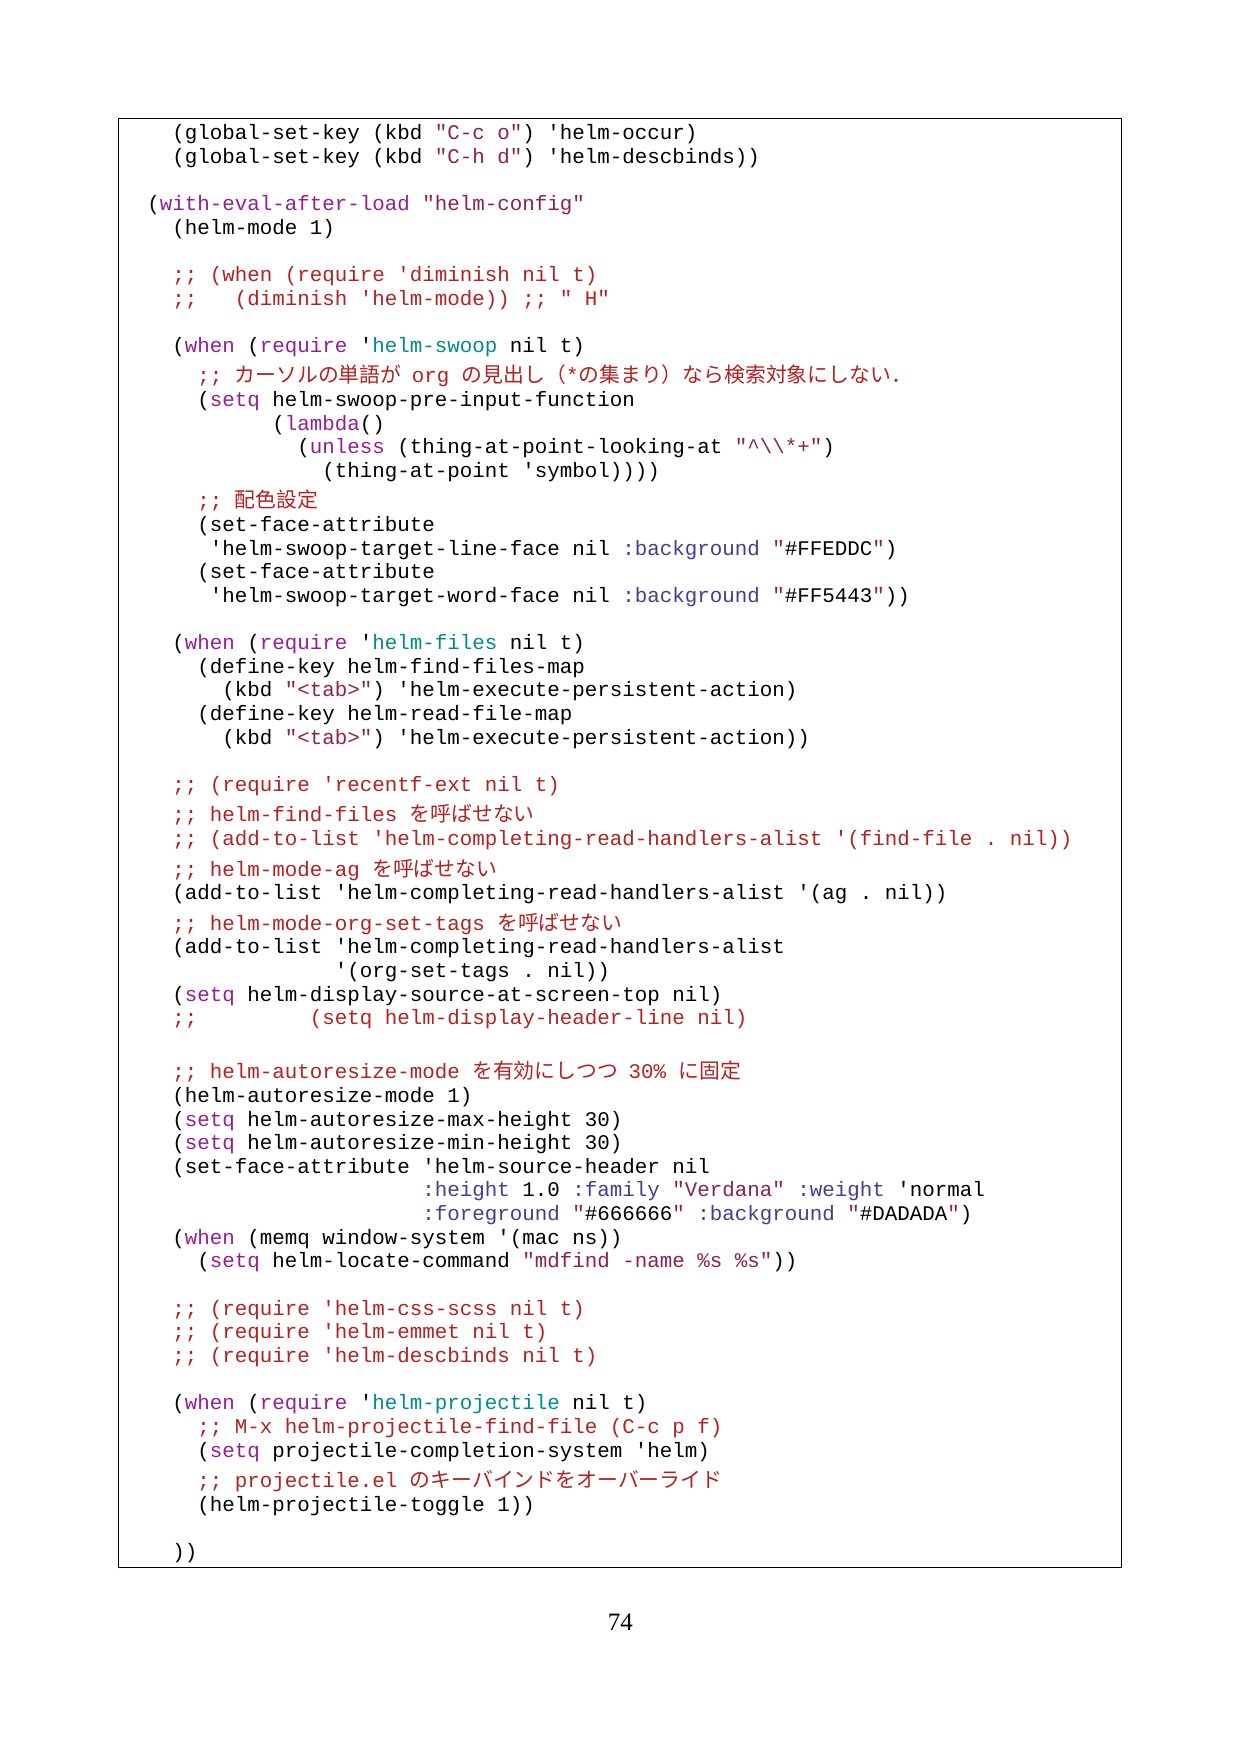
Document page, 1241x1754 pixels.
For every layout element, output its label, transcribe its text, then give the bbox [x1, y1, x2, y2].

text ;; (require 'recentf-ext nil t) [119, 770, 1121, 794]
text ;; (require 'helm-emmet nil t) [119, 1317, 1121, 1341]
text (setq helm-display-source-at-screen-top nil) [119, 979, 1121, 1003]
text ;; カーソルの単語が org の見出し（*の集まり）なら検索対象にしない． [119, 354, 1121, 385]
text (lambda() [119, 409, 1121, 432]
text ;; helm-autoresize-mode を有効にしつつ 30% に固定 [119, 1051, 1121, 1081]
text )) [119, 1537, 1121, 1567]
text (global-set-key (kbd "C-c o") 'helm-occur) [119, 119, 1121, 142]
text ;; (setq helm-display-header-line nil) [119, 1003, 1121, 1027]
text (define-key helm-read-file-map [119, 699, 1121, 723]
text (define-key helm-find-files-map [119, 652, 1121, 676]
text (helm-projectile-toggle 1)) [119, 1490, 1121, 1513]
text (set-face-attribute [119, 557, 1121, 581]
text ;; (add-to-list 'helm-completing-read-handlers-alist '(find-file . nil)) [119, 824, 1121, 848]
text ;; helm-find-files を呼ばせない [119, 794, 1121, 824]
text ;; (diminish 'helm-mode)) ;; " H" [119, 284, 1121, 307]
text (setq helm-swoop-pre-input-function [119, 385, 1121, 409]
text (when (require 'helm-projectile nil t) [119, 1388, 1121, 1412]
text (helm-autoresize-mode 1) [119, 1081, 1121, 1104]
text (kbd "<tab>") 'helm-execute-persistent-action) [119, 676, 1121, 699]
text (add-to-list 'helm-completing-read-handlers-alist [119, 932, 1121, 956]
text (setq helm-autoresize-min-height 30) [119, 1128, 1121, 1152]
text ;; helm-mode-org-set-tags を呼ばせない [119, 902, 1121, 932]
text ;; helm-mode-ag を呼ばせない [119, 848, 1121, 878]
text (unless (thing-at-point-looking-at "^\\*+") [119, 432, 1121, 456]
text (setq helm-autoresize-max-height 30) [119, 1104, 1121, 1128]
text ;; 配色設定 [119, 479, 1121, 510]
text 'helm-swoop-target-word-face nil :background "#FF5443")) [119, 581, 1121, 604]
text ;; projectile.el のキーバインドをオーバーライド [119, 1459, 1121, 1490]
text (add-to-list 'helm-completing-read-handlers-alist '(ag . nil)) [119, 878, 1121, 902]
text (set-face-attribute 'helm-source-header nil [119, 1152, 1121, 1176]
text 'helm-swoop-target-line-face nil :background "#FFEDDC") [119, 534, 1121, 557]
text (thing-at-point 'symbol)))) [119, 456, 1121, 479]
text (set-face-attribute [119, 510, 1121, 534]
text ;; (when (require 'diminish nil t) [119, 260, 1121, 284]
text :height 1.0 :family "Verdana" :weight 'normal [119, 1176, 1121, 1199]
text (global-set-key (kbd "C-h d") 'helm-descbinds)) [119, 142, 1121, 165]
text ;; (require 'helm-descbinds nil t) [119, 1341, 1121, 1365]
text (kbd "<tab>") 'helm-execute-persistent-action)) [119, 723, 1121, 746]
text (when (memq window-system '(mac ns)) [119, 1223, 1121, 1246]
text (when (require 'helm-files nil t) [119, 628, 1121, 652]
text (with-eval-after-load "helm-config" [119, 189, 1121, 213]
text ;; (require 'helm-css-scss nil t) [119, 1294, 1121, 1317]
text (setq helm-locate-command "mdfind -name %s %s")) [119, 1246, 1121, 1270]
text :foreground "#666666" :background "#DADADA") [119, 1199, 1121, 1223]
text (helm-mode 1) [119, 213, 1121, 236]
text (when (require 'helm-swoop nil t) [119, 331, 1121, 354]
text (setq projectile-completion-system 'helm) [119, 1436, 1121, 1459]
text '(org-set-tags . nil)) [119, 956, 1121, 979]
text ;; M-x helm-projectile-find-file (C-c p f) [119, 1412, 1121, 1436]
